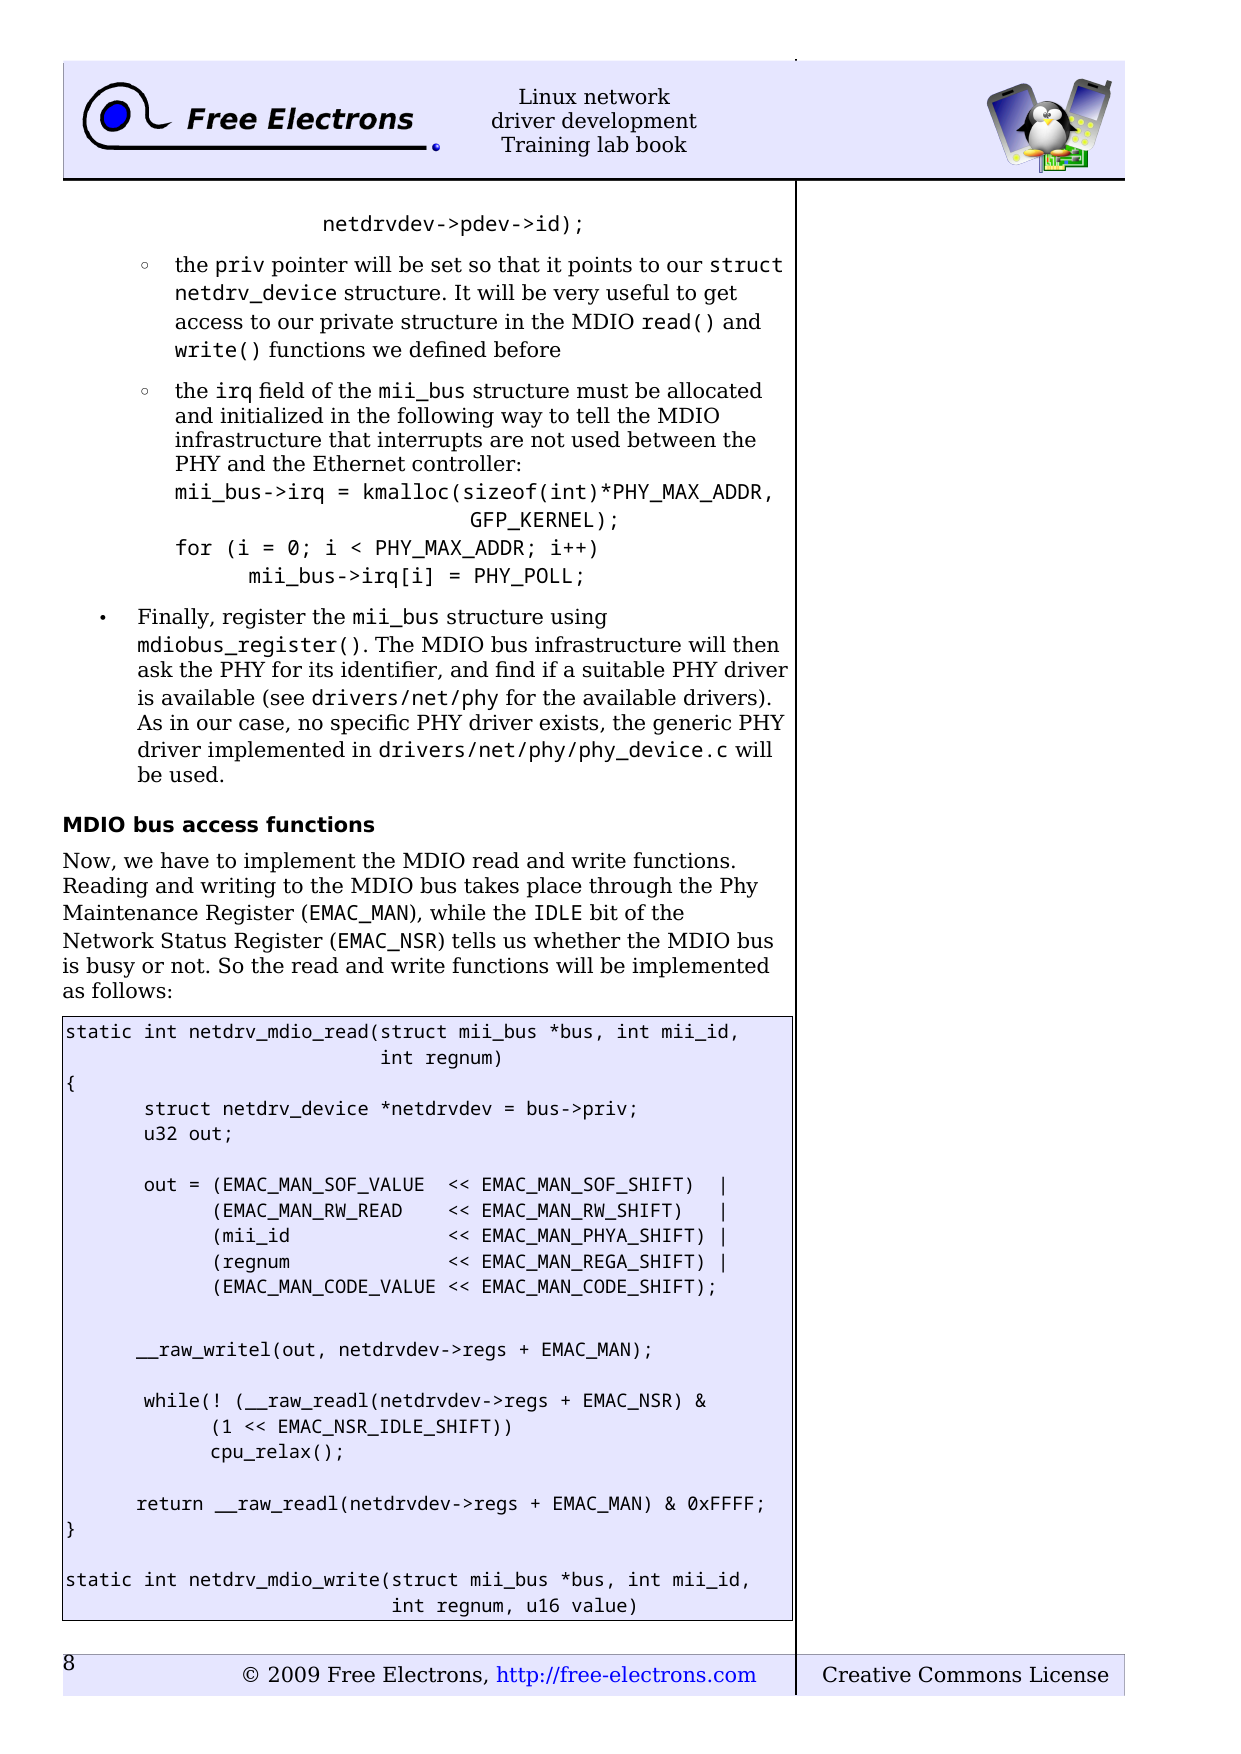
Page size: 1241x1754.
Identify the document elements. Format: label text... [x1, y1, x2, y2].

list netdrvdev->pdev->id); [137, 209, 792, 238]
subtitle MDIO bus access functions [62, 813, 792, 837]
text Now, we have to implement the MDIO read and write functions. Reading and writing to the MDIO bus takes place through the Phy Maintenance Register (EMAC_MAN), while the IDLE bit of the Network Status Register (EMAC_NSR) tells us whether the MDIO bus is busy or not. So the read and write functions will be implemented as follows: [62, 850, 777, 1003]
list Finally, register the mii_bus structure using mdiobus_register(). The MDIO bus infrastructure will then ask the PHY for its identifier, and find if a suitable PHY driver is available (see drivers/net/phy for the available drivers). As in our case, no specific PHY driver exists, the generic PHY driver implemented in drivers/net/phy/phy_device.c will be used. [99, 602, 792, 788]
list the irq field of the mii_bus structure must be allocated and initialized in the following way to tell the MDIO infrastructure that interrupts are not used between the PHY and the Ethernet controller: mii_bus->irq = kmalloc(sizeof(int)*PHY_MAX_ADDR, GFP_KERNEL); for (i = 0; i < PHY_MAX_ADDR; i++) mii_bus->irq[i] = PHY_POLL; [137, 376, 792, 590]
text static int netdrv_mdio_read(struct mii_bus *bus, int mii_id, int regnum) { struct netdrv_device *netdrvdev = bus->priv; u32 out; out = (EMAC_MAN_SOF_VALUE << EMAC_MAN_SOF_SHIFT) | (EMAC_MAN_RW_READ << EMAC_MAN_RW_SHIFT) | (mii_id << EMAC_MAN_PHYA_SHIFT) | (regnum << EMAC_MAN_REGA_SHIFT) | (EMAC_MAN_CODE_VALUE << EMAC_MAN_CODE_SHIFT); [63, 1017, 792, 1325]
picture [77, 74, 443, 157]
text __raw_writel(out, netdrvdev->regs + EMAC_MAN); while(! (__raw_readl(netdrvdev->regs + EMAC_NSR) & (1 << EMAC_NSR_IDLE_SHIFT)) cpu_relax(); return __raw_readl(netdrvdev->regs + EMAC_MAN) & 0xFFFF; } static int netdrv_mdio_write(struct mii_bus *bus, int mii_id, int regnum, u16 value) [63, 1334, 792, 1620]
picture [980, 67, 1118, 181]
list the priv pointer will be set so that it points to our struct netdrv_device structure. It will be very useful to get access to our private structure in the MDIO read() and write() functions we defined before [137, 250, 792, 363]
